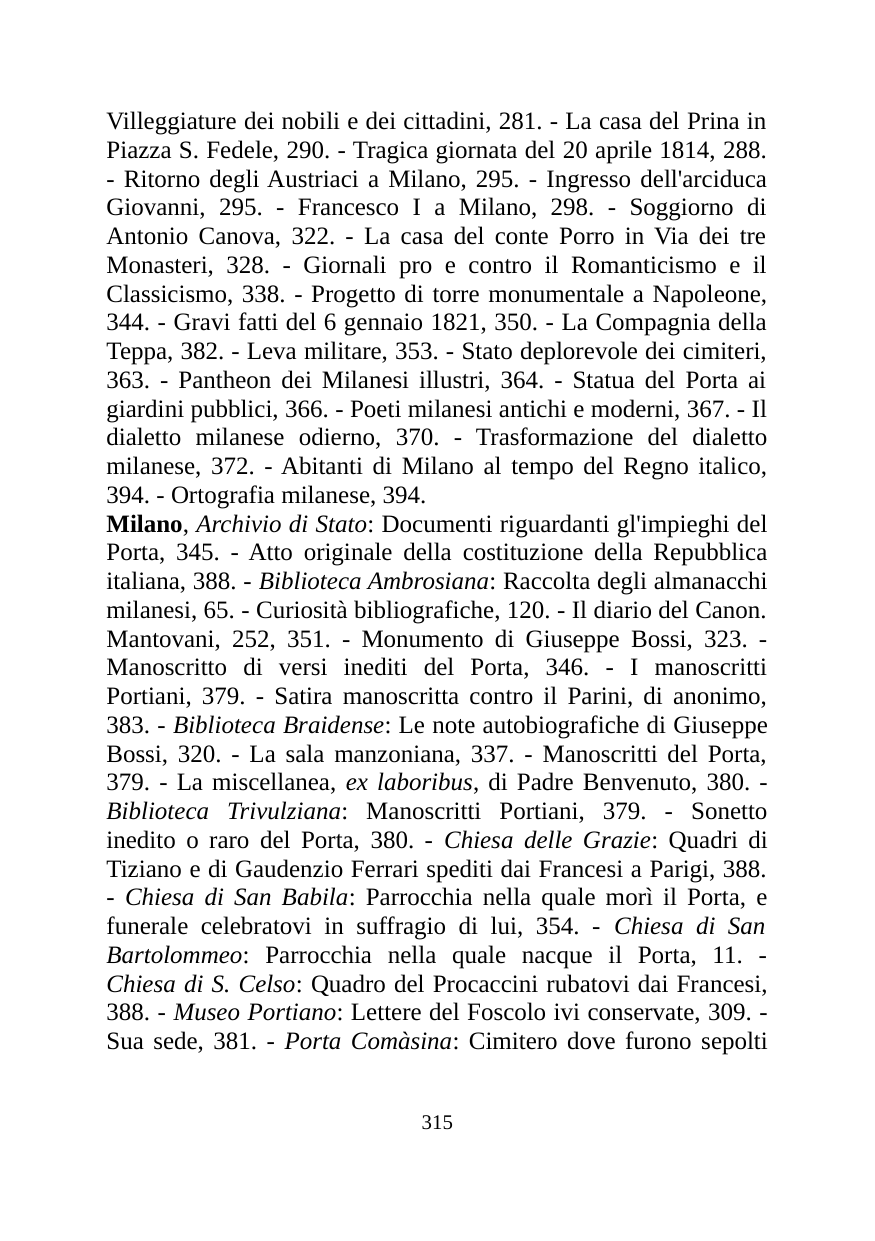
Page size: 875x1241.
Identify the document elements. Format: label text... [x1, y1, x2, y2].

text Milano, Archivio di Stato: Documenti riguardanti gl'impieghi del Porta, 345. - Atto originale della costituzione della Repubblica italiana, 388. - Biblioteca Ambrosiana: Raccolta degli almanacchi milanesi, 65. - Curiosità bibliografiche, 120. - Il diario del Canon. Mantovani, 252, 351. - Monumento di Giuseppe Bossi, 323. - Manoscritto di versi inediti del Porta, 346. - I manoscritti Portiani, 379. - Satira manoscritta contro il Parini, di anonimo, 383. - Biblioteca Braidense: Le note autobiografiche di Giuseppe Bossi, 320. - La sala manzoniana, 337. - Manoscritti del Porta, 379. - La miscellanea, ex laboribus, di Padre Benvenuto, 380. - Biblioteca Trivulziana: Manoscritti Portiani, 379. - Sonetto inedito o raro del Porta, 380. - Chiesa delle Grazie: Quadri di Tiziano e di Gaudenzio Ferrari spediti dai Francesi a Parigi, 388. - Chiesa di San Babila: Parrocchia nella quale morì il Porta, e funerale celebratovi in suffragio di lui, 354. - Chiesa di San Bartolommeo: Parrocchia nella quale nacque il Porta, 11. - Chiesa di S. Celso: Quadro del Procaccini rubatovi dai Francesi, 388. - Museo Portiano: Lettere del Foscolo ivi conservate, 309. - Sua sede, 381. - Porta Comàsina: Cimitero dove furono sepolti [106, 509, 768, 1055]
text - Villeggiature dei nobili e dei cittadini, 281. - La casa del Prina in Piazza S. Fedele, 290. - Tragica giornata del 20 aprile 1814, 288. - Ritorno degli Austriaci a Milano, 295. - Ingresso dell'arciduca Giovanni, 295. - Francesco I a Milano, 298. - Soggiorno di Antonio Canova, 322. - La casa del conte Porro in Via dei tre Monasteri, 328. - Giornali pro e contro il Romanticismo e il Classicismo, 338. - Progetto di torre monumentale a Napoleone, 344. - Gravi fatti del 6 gennaio 1821, 350. - La Compagnia della Teppa, 382. - Leva militare, 353. - Stato deplorevole dei cimiteri, 363. - Pantheon dei Milanesi illustri, 364. - Statua del Porta ai giardini pubblici, 366. - Poeti milanesi antichi e moderni, 367. - Il dialetto milanese odierno, 370. - Trasformazione del dialetto milanese, 372. - Abitanti di Milano al tempo del Regno italico, 394. - Ortografia milanese, 394. [106, 106, 768, 509]
